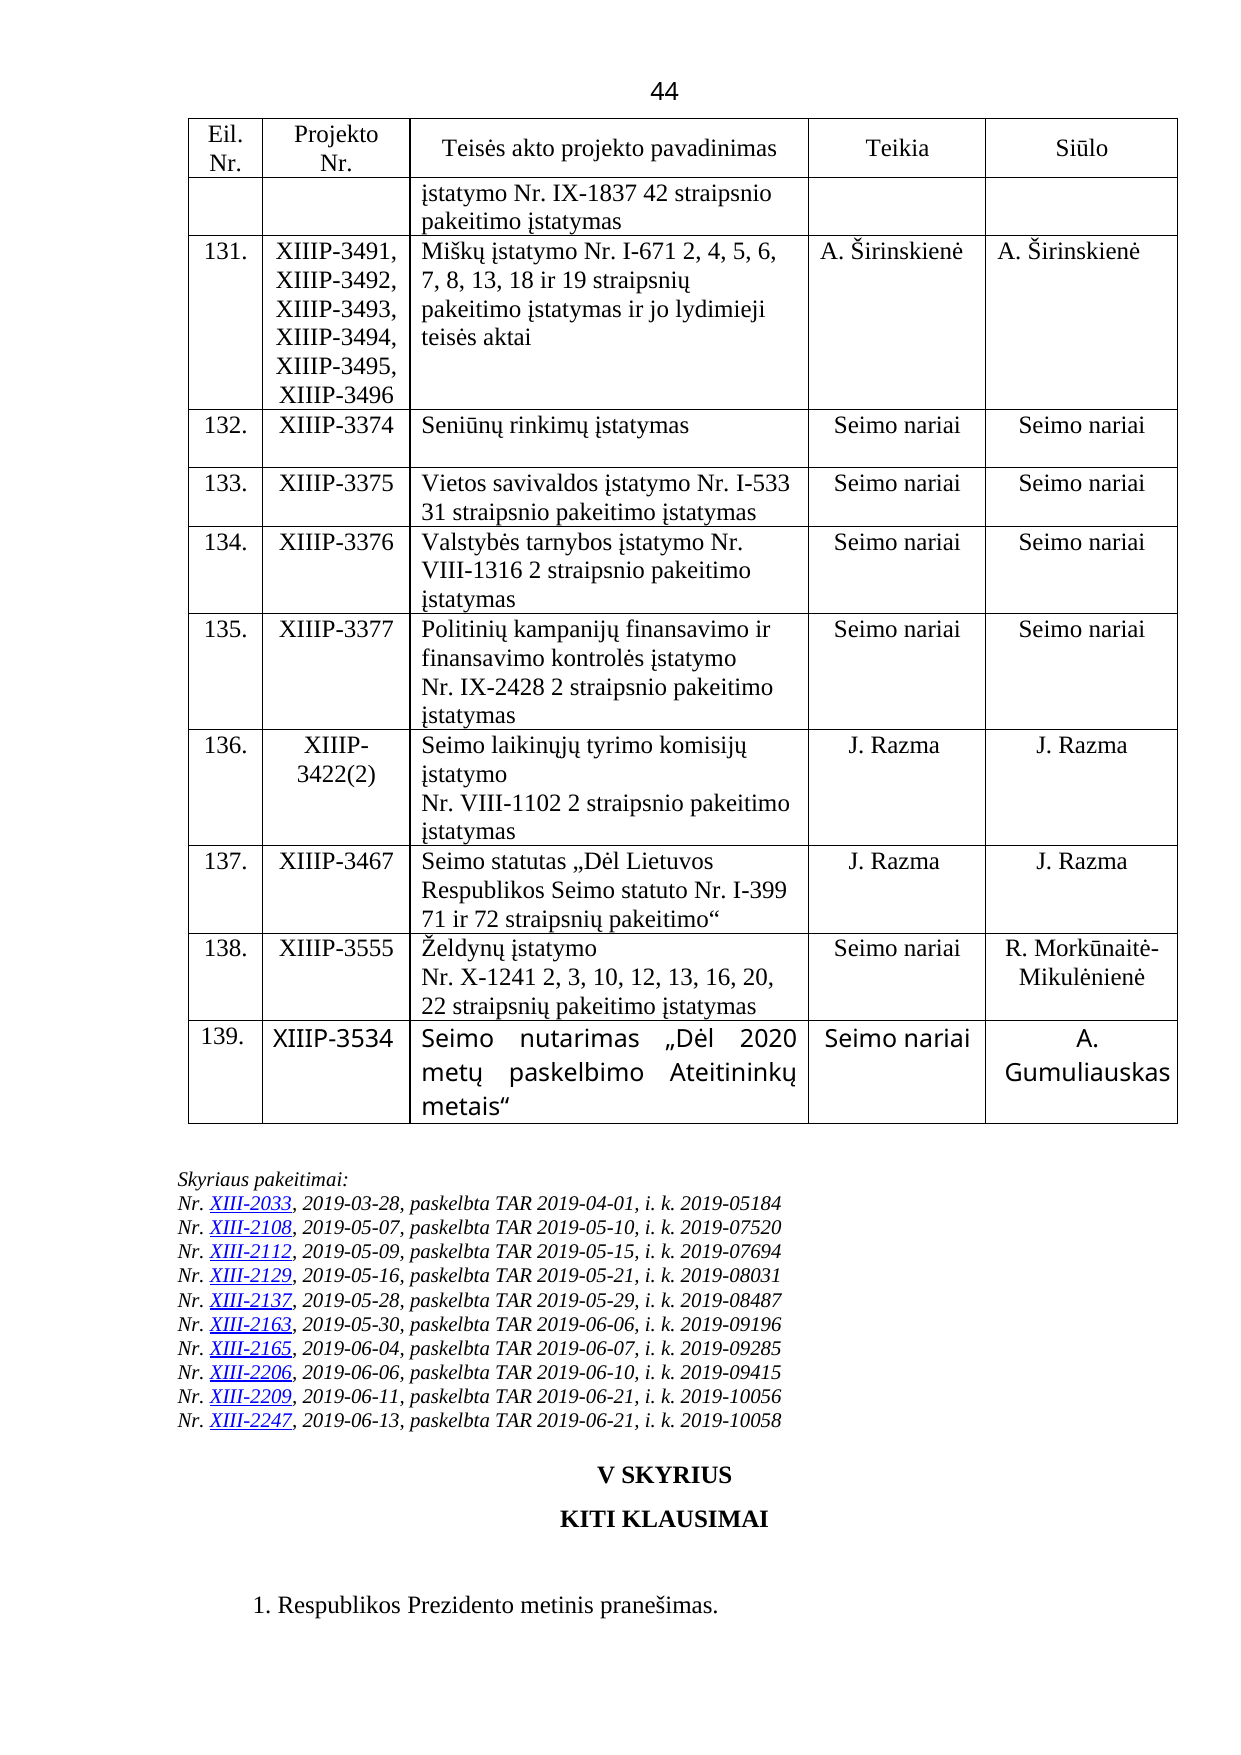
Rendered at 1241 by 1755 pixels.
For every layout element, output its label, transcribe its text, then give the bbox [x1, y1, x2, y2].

table_cell [809, 178, 985, 235]
table_cell XIIIP-3422(2) [263, 730, 409, 845]
table_cell XIIIP-3376 [263, 527, 409, 613]
table_cell A. Širinskienė [986, 236, 1177, 409]
table_cell 134. [189, 527, 262, 613]
text Nr. XIII-2163, 2019-05-30, paskelbta TAR 2019-06-06, i. k. 2019-09196 [177, 1312, 1152, 1336]
text Nr. XIII-2112, 2019-05-09, paskelbta TAR 2019-05-15, i. k. 2019-07694 [177, 1239, 1152, 1263]
table_header Siūlo [986, 119, 1177, 177]
table_cell XIIIP-3555 [263, 934, 409, 1020]
table_cell A. Gumuliauskas [986, 1021, 1177, 1123]
table_cell Seimo laikinųjų tyrimo komisijų įstatymo Nr. VIII-1102 2 straipsnio pakeitimo įstatymas [411, 730, 808, 845]
table_cell [263, 178, 409, 235]
table_header Projekto Nr. [263, 119, 409, 177]
text KITI KLAUSIMAI [177, 1504, 1152, 1532]
table_cell XIIIP-3491, XIIIP-3492, XIIIP-3493, XIIIP-3494, XIIIP-3495, XIIIP-3496 [263, 236, 409, 409]
table_cell 136. [189, 730, 262, 845]
table_cell įstatymo Nr. IX-1837 42 straipsnio pakeitimo įstatymas [411, 178, 808, 235]
table_cell Seimo nariai [809, 410, 985, 467]
text Skyriaus pakeitimai: [177, 1167, 1152, 1191]
table_cell Želdynų įstatymo Nr. X-1241 2, 3, 10, 12, 13, 16, 20, 22 straipsnių pakeitimo įstatymas [411, 934, 808, 1020]
table_cell A. Širinskienė [809, 236, 985, 409]
table_cell Seimo nariai [809, 1021, 985, 1123]
table_cell Seimo nutarimas „Dėl 2020 metų paskelbimo Ateitininkų metais“ [411, 1021, 808, 1123]
table_cell Seimo nariai [986, 468, 1177, 526]
text Nr. XIII-2137, 2019-05-28, paskelbta TAR 2019-05-29, i. k. 2019-08487 [177, 1287, 1152, 1312]
table_cell Seimo nariai [986, 527, 1177, 613]
table_cell XIIIP-3467 [263, 846, 409, 932]
table_cell Politinių kampanijų finansavimo ir finansavimo kontrolės įstatymo Nr. IX-2428 2 straipsnio pakeitimo įstatymas [411, 614, 808, 729]
table_cell J. Razma [986, 846, 1177, 932]
table_cell J. Razma [809, 846, 985, 932]
table_cell Valstybės tarnybos įstatymo Nr. VIII-1316 2 straipsnio pakeitimo įstatymas [411, 527, 808, 613]
text Nr. XIII-2247, 2019-06-13, paskelbta TAR 2019-06-21, i. k. 2019-10058 [177, 1408, 1152, 1432]
table_cell 133. [189, 468, 262, 526]
text Nr. XIII-2108, 2019-05-07, paskelbta TAR 2019-05-10, i. k. 2019-07520 [177, 1215, 1152, 1239]
table_cell [189, 178, 262, 235]
text Nr. XIII-2209, 2019-06-11, paskelbta TAR 2019-06-21, i. k. 2019-10056 [177, 1384, 1152, 1408]
table_cell Vietos savivaldos įstatymo Nr. I-533 31 straipsnio pakeitimo įstatymas [411, 468, 808, 526]
table_cell XIIIP-3377 [263, 614, 409, 729]
table_cell Seimo statutas „Dėl Lietuvos Respublikos Seimo statuto Nr. I-399 71 ir 72 straipsnių pakeitimo“ [411, 846, 808, 932]
table_cell 135. [189, 614, 262, 729]
table_header Teikia [809, 119, 985, 177]
table_cell Seimo nariai [809, 527, 985, 613]
text 1. Respublikos Prezidento metinis pranešimas. [177, 1590, 1152, 1619]
table_cell Seimo nariai [809, 468, 985, 526]
table_cell Miškų įstatymo Nr. I-671 2, 4, 5, 6, 7, 8, 13, 18 ir 19 straipsnių pakeitimo įstatymas ir jo lydimieji teisės aktai [411, 236, 808, 409]
table_cell R. Morkūnaitė-Mikulėnienė [986, 934, 1177, 1020]
text Nr. XIII-2033, 2019-03-28, paskelbta TAR 2019-04-01, i. k. 2019-05184 [177, 1191, 1152, 1215]
table_cell 138. [189, 934, 262, 1020]
table_cell Seniūnų rinkimų įstatymas [411, 410, 808, 467]
table_cell 131. [189, 236, 262, 409]
table_cell Seimo nariai [809, 934, 985, 1020]
text Nr. XIII-2206, 2019-06-06, paskelbta TAR 2019-06-10, i. k. 2019-09415 [177, 1360, 1152, 1384]
table_cell Seimo nariai [986, 614, 1177, 729]
table_cell XIIIP-3374 [263, 410, 409, 467]
text Nr. XIII-2129, 2019-05-16, paskelbta TAR 2019-05-21, i. k. 2019-08031 [177, 1263, 1152, 1287]
table_cell 137. [189, 846, 262, 932]
text V SKYRIUS [177, 1461, 1152, 1489]
table_cell XIIIP-3375 [263, 468, 409, 526]
table_cell J. Razma [809, 730, 985, 845]
table_header Eil. Nr. [189, 119, 262, 177]
table_cell Seimo nariai [809, 614, 985, 729]
table_header Teisės akto projekto pavadinimas [411, 119, 808, 177]
table_cell Seimo nariai [986, 410, 1177, 467]
table_cell 132. [189, 410, 262, 467]
table_cell 139. [189, 1021, 262, 1123]
table_cell J. Razma [986, 730, 1177, 845]
table_cell XIIIP-3534 [263, 1021, 409, 1123]
text Nr. XIII-2165, 2019-06-04, paskelbta TAR 2019-06-07, i. k. 2019-09285 [177, 1336, 1152, 1360]
table_cell [986, 178, 1177, 235]
